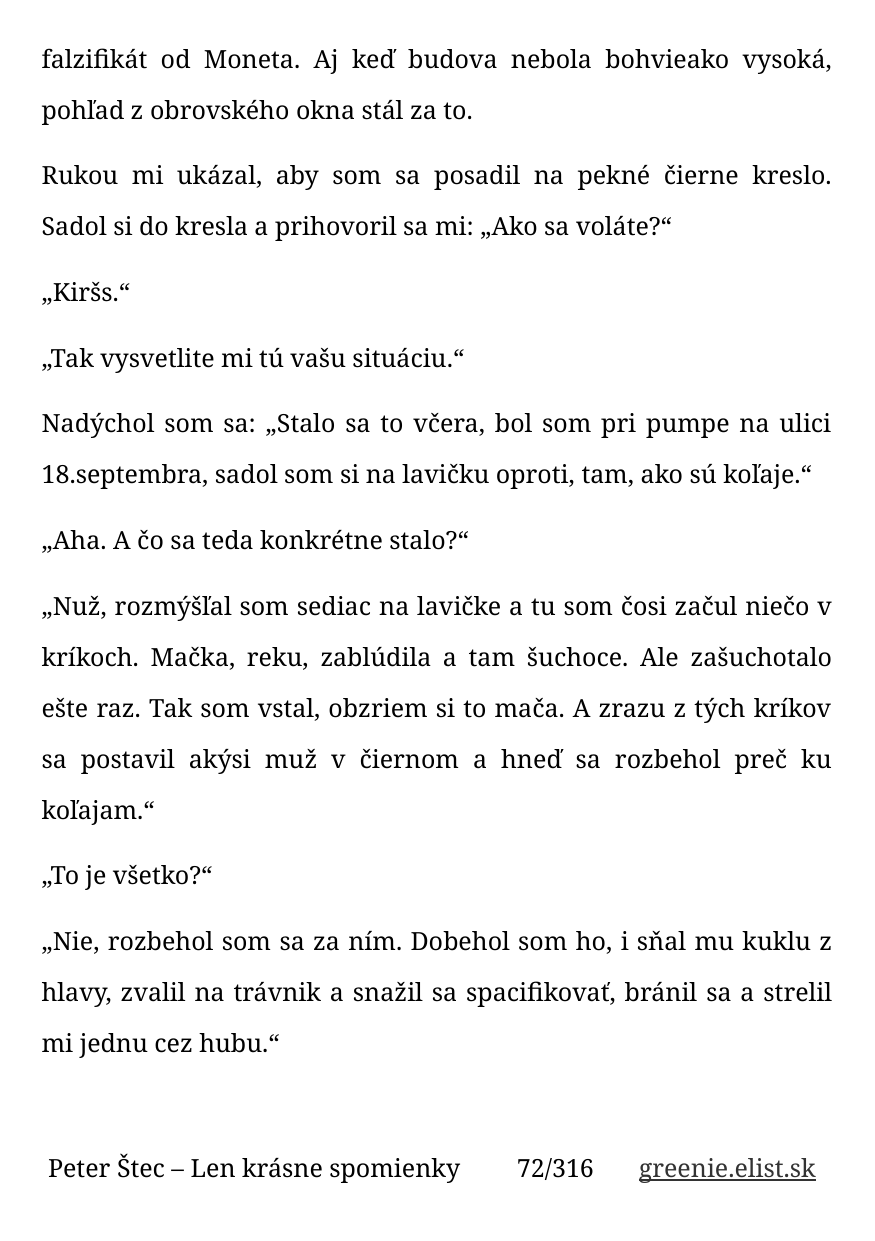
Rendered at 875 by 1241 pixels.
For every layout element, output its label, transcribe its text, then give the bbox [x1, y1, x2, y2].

text Nadýchol som sa: „Stalo sa to včera, bol som pri pumpe na ulici 18.septembra, sadol som si na lavičku oproti, tam, ako sú koľaje.“ [41, 406, 833, 491]
text „Nuž, rozmýšľal som sediac na lavičke a tu som čosi začul niečo v kríkoch. Mačka, reku, zablúdila a tam šuchoce. Ale zašuchotalo ešte raz. Tak som vstal, obzriem si to mača. A zrazu z tých kríkov sa postavil akýsi muž v čiernom a hneď sa rozbehol preč ku koľajam.“ [41, 588, 833, 826]
text „Tak vysvetlite mi tú vašu situáciu.“ [41, 340, 833, 374]
text „To je všetko?“ [41, 858, 833, 892]
text falzifikát od Moneta. Aj keď budova nebola bohvieako vysoká, pohľad z obrovského okna stál za to. [41, 41, 833, 126]
text „Aha. A čo sa teda konkrétne stalo?“ [41, 523, 833, 557]
text „Kiršs.“ [41, 275, 833, 309]
text „Nie, rozbehol som sa za ním. Dobehol som ho, i sňal mu kuklu z hlavy, zvalil na trávnik a snažil sa spacifikovať, bránil sa a strelil mi jednu cez hubu.“ [41, 924, 833, 1060]
text Rukou mi ukázal, aby som sa posadil na pekné čierne kreslo. Sadol si do kresla a prihovoril sa mi: „Ako sa voláte?“ [41, 158, 833, 243]
